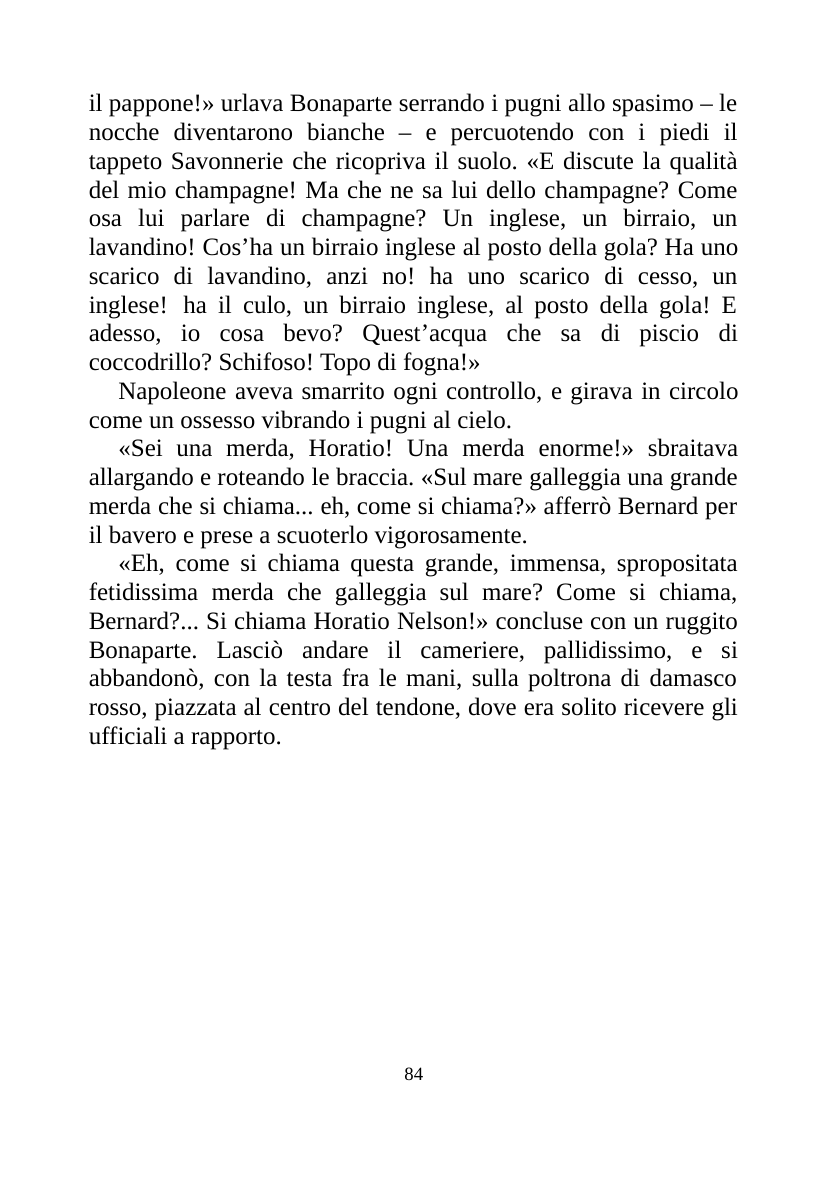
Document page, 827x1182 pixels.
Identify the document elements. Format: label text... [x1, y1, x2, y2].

text Napoleone aveva smarrito ogni controllo, e girava in circolo come un ossesso vibrando i pugni al cielo. [88, 376, 738, 433]
text «Eh, come si chiama questa grande, immensa, spropositata fetidissima merda che galleggia sul mare? Come si chiama, Bernard?... Si chiama Horatio Nelson!» concluse con un ruggito Bonaparte. Lasciò andare il cameriere, pallidissimo, e si abbandonò, con la testa fra le mani, sulla poltrona di damasco rosso, piazzata al centro del tendone, dove era solito ricevere gli ufficiali a rapporto. [88, 548, 738, 750]
text «Sei una merda, Horatio! Una merda enorme!» sbraitava allargando e roteando le braccia. «Sul mare galleggia una grande merda che si chiama... eh, come si chiama?» afferrò Bernard per il bavero e prese a scuoterlo vigorosamente. [88, 433, 738, 548]
text il pappone!» urlava Bonaparte serrando i pugni allo spasimo ‒ le nocche diventarono bianche ‒ e percuotendo con i piedi il tappeto Savonnerie che ricopriva il suolo. «E discute la qualità del mio champagne! Ma che ne sa lui dello champagne? Come osa lui parlare di champagne? Un inglese, un birraio, un lavandino! Cos’ha un birraio inglese al posto della gola? Ha uno scarico di lavandino, anzi no! ha uno scarico di cesso, un inglese! ha il culo, un birraio inglese, al posto della gola! E adesso, io cosa bevo? Quest’acqua che sa di piscio di coccodrillo? Schifoso! Topo di fogna!» [88, 88, 738, 376]
